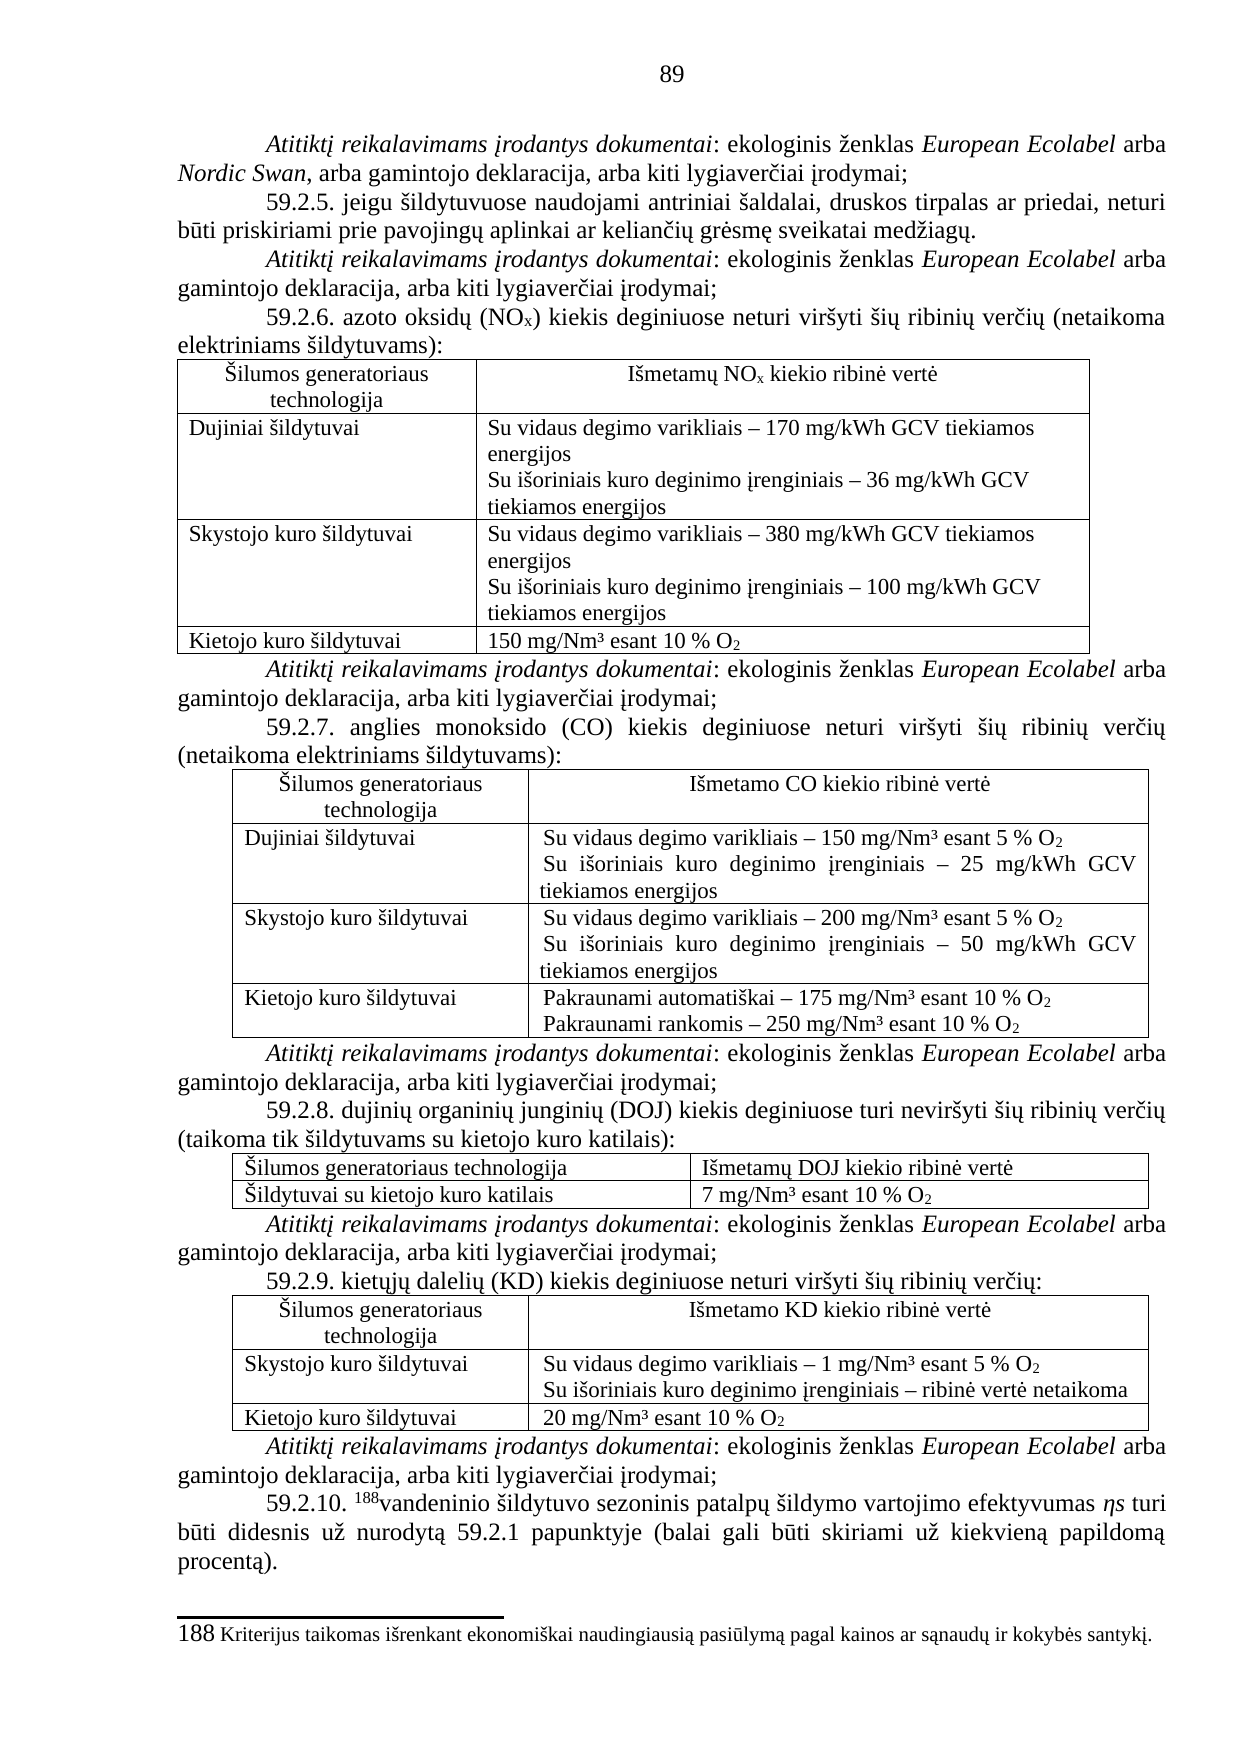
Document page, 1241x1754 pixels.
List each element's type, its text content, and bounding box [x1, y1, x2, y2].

text Atitiktį reikalavimams įrodantys dokumentai: ekologinis ženklas European Ecolabel arba gamintojo deklaracija, arba kiti lygiaverčiai įrodymai; [177, 1431, 1166, 1488]
text Atitiktį reikalavimams įrodantys dokumentai: ekologinis ženklas European Ecolabel arba gamintojo deklaracija, arba kiti lygiaverčiai įrodymai; [177, 1038, 1166, 1095]
table_cell 150 mg/Nm³ esant 10 % O2 [477, 627, 1089, 653]
text 59.2.6. azoto oksidų (NOx) kiekis deginiuose neturi viršyti šių ribinių verčių (netaikoma elektriniams šildytuvams): [177, 302, 1166, 359]
text Atitiktį reikalavimams įrodantys dokumentai: ekologinis ženklas European Ecolabel arba gamintojo deklaracija, arba kiti lygiaverčiai įrodymai; [177, 1209, 1166, 1266]
table_header Išmetamų NOx kiekio ribinė vertė [477, 360, 1089, 413]
text 59.2.7. anglies monoksido (CO) kiekis deginiuose neturi viršyti šių ribinių verčių (netaikoma elektriniams šildytuvams): [177, 712, 1166, 769]
table_cell Pakraunami automatiškai – 175 mg/Nm³ esant 10 % O2 Pakraunami rankomis – 250 mg/Nm³ esant 10 % O2 [529, 984, 1148, 1037]
text Atitiktį reikalavimams įrodantys dokumentai: ekologinis ženklas European Ecolabel arba gamintojo deklaracija, arba kiti lygiaverčiai įrodymai; [177, 244, 1166, 302]
table_cell Dujiniai šildytuvai [233, 824, 528, 903]
text 59.2.10. vandeninio šildytuvo sezoninis patalpų šildymo vartojimo efektyvumas ηs turi būti didesnis už nurodytą 59.2.1 papunktyje (balai gali būti skiriami už kiekvieną papildomą procentą). [177, 1488, 1166, 1575]
table_cell 20 mg/Nm³ esant 10 % O2 [529, 1404, 1148, 1430]
text Atitiktį reikalavimams įrodantys dokumentai: ekologinis ženklas European Ecolabel arba Nordic Swan, arba gamintojo deklaracija, arba kiti lygiaverčiai įrodymai; [177, 129, 1166, 187]
table_header Šilumos generatoriaus technologija [233, 1154, 690, 1180]
text 59.2.9. kietųjų dalelių (KD) kiekis deginiuose neturi viršyti šių ribinių verčių: [177, 1266, 1166, 1295]
table_header Šilumos generatoriaus technologija [178, 360, 476, 413]
table_cell Kietojo kuro šildytuvai [233, 1404, 528, 1430]
table_header Išmetamo CO kiekio ribinė vertė [529, 770, 1148, 823]
table_cell Dujiniai šildytuvai [178, 414, 476, 519]
table_header Šilumos generatoriaus technologija [233, 1296, 528, 1349]
table_cell 7 mg/Nm³ esant 10 % O2 [691, 1181, 1148, 1208]
table_cell Skystojo kuro šildytuvai [233, 1350, 528, 1402]
text Atitiktį reikalavimams įrodantys dokumentai: ekologinis ženklas European Ecolabel arba gamintojo deklaracija, arba kiti lygiaverčiai įrodymai; [177, 654, 1166, 712]
table_cell Šildytuvai su kietojo kuro katilais [233, 1181, 690, 1208]
table_cell Su vidaus degimo varikliais – 1 mg/Nm³ esant 5 % O2 Su išoriniais kuro deginimo įrenginiais – ribinė vertė netaikoma [529, 1350, 1148, 1402]
text 59.2.8. dujinių organinių junginių (DOJ) kiekis deginiuose turi neviršyti šių ribinių verčių (taikoma tik šildytuvams su kietojo kuro katilais): [177, 1095, 1166, 1153]
text 59.2.5. jeigu šildytuvuose naudojami antriniai šaldalai, druskos tirpalas ar priedai, neturi būti priskiriami prie pavojingų aplinkai ar keliančių grėsmę sveikatai medžiagų. [177, 187, 1166, 244]
table_cell Su vidaus degimo varikliais – 150 mg/Nm³ esant 5 % O2 Su išoriniais kuro deginimo įrenginiais – 25 mg/kWh GCV tiekiamos energijos [529, 824, 1148, 903]
text Kriterijus taikomas išrenkant ekonomiškai naudingiausią pasiūlymą pagal kainos ar sąnaudų ir kokybės santykį. [177, 1618, 1166, 1646]
table_header Šilumos generatoriaus technologija [233, 770, 528, 823]
table_cell Kietojo kuro šildytuvai [233, 984, 528, 1037]
table_header Išmetamo KD kiekio ribinė vertė [529, 1296, 1148, 1349]
table_cell Kietojo kuro šildytuvai [178, 627, 476, 653]
table_cell Skystojo kuro šildytuvai [233, 904, 528, 983]
table_header Išmetamų DOJ kiekio ribinė vertė [691, 1154, 1148, 1180]
table_cell Su vidaus degimo varikliais – 380 mg/kWh GCV tiekiamos energijos Su išoriniais kuro deginimo įrenginiais – 100 mg/kWh GCV tiekiamos energijos [477, 520, 1089, 626]
table_cell Su vidaus degimo varikliais – 170 mg/kWh GCV tiekiamos energijos Su išoriniais kuro deginimo įrenginiais – 36 mg/kWh GCV tiekiamos energijos [477, 414, 1089, 519]
table_cell Skystojo kuro šildytuvai [178, 520, 476, 626]
table_cell Su vidaus degimo varikliais – 200 mg/Nm³ esant 5 % O2 Su išoriniais kuro deginimo įrenginiais – 50 mg/kWh GCV tiekiamos energijos [529, 904, 1148, 983]
